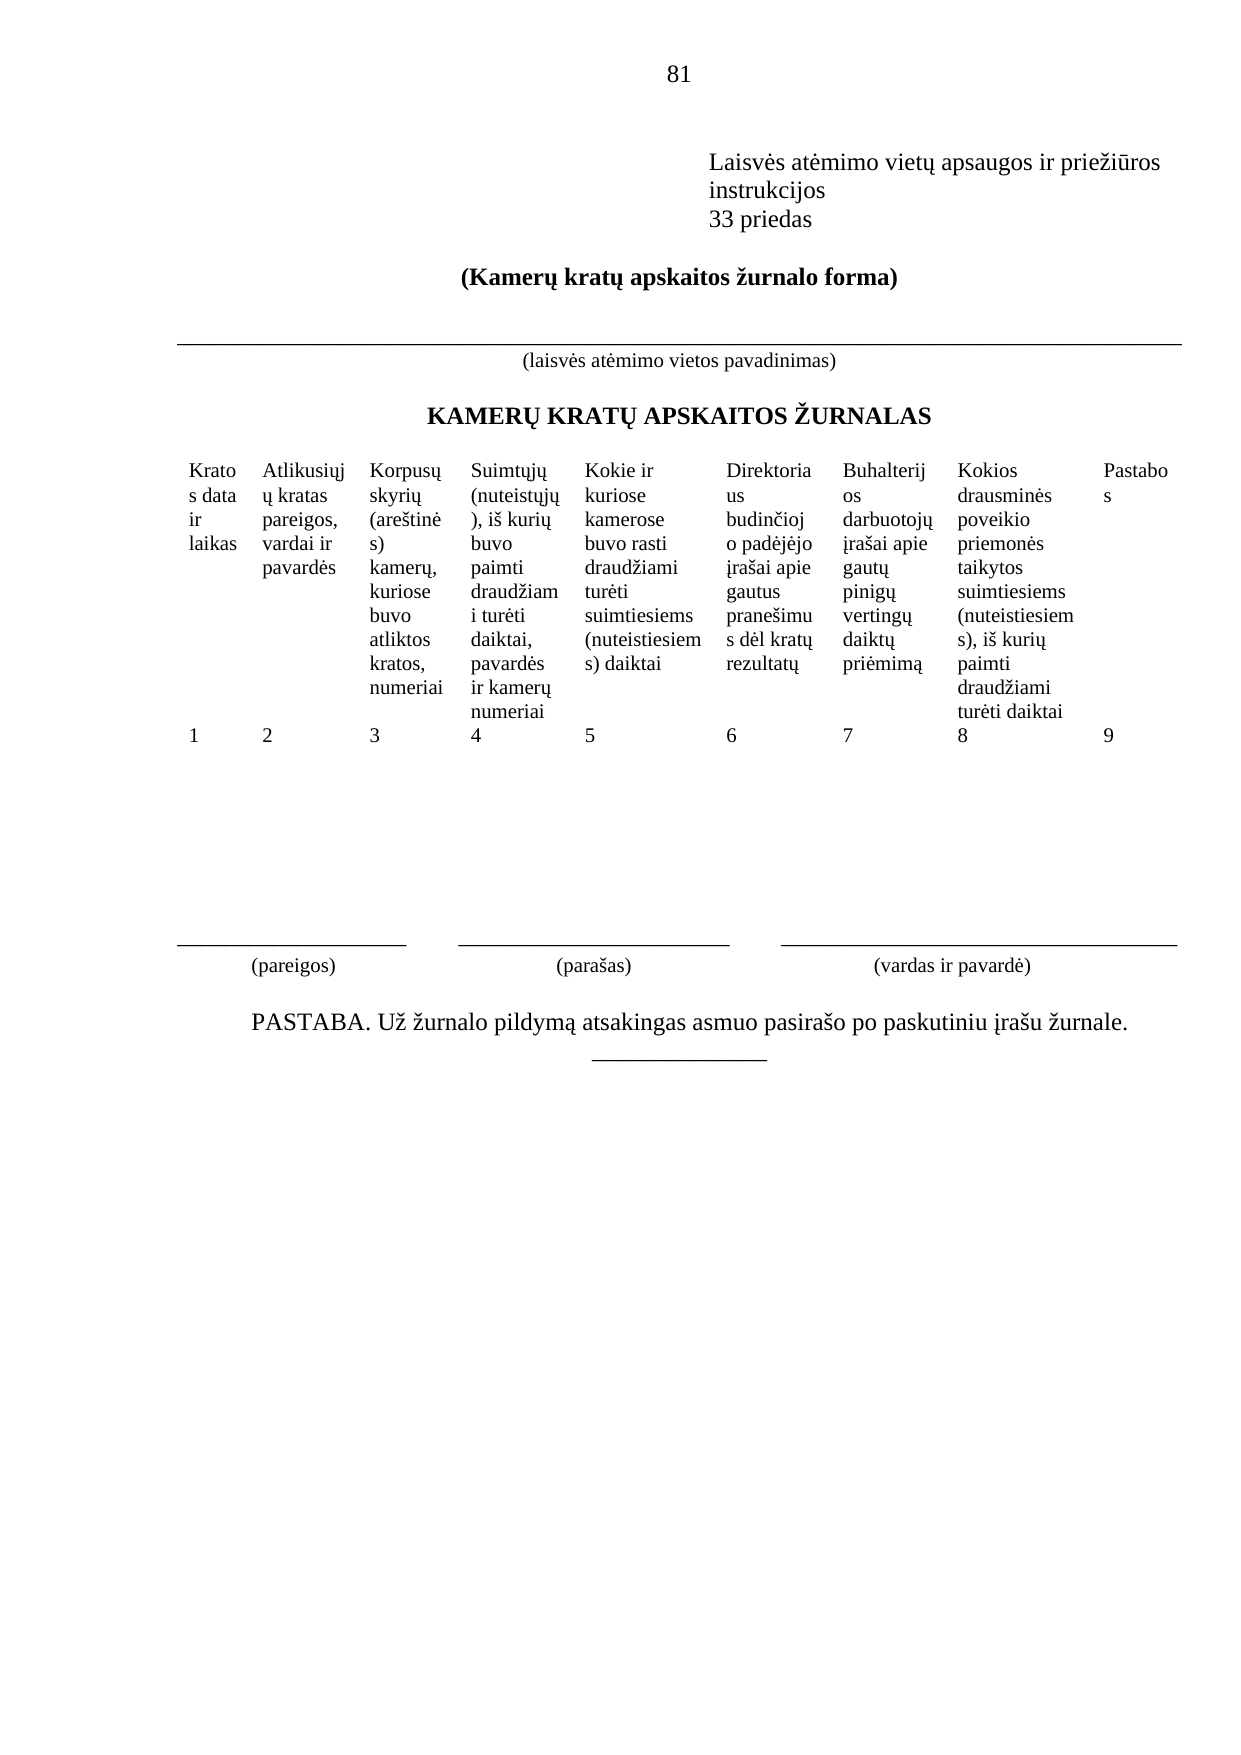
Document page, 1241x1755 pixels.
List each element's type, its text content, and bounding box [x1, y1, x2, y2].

table_cell [251, 819, 358, 843]
table_cell [573, 795, 715, 819]
table_cell [946, 771, 1092, 795]
table_header Kratos data ir laikas [177, 459, 251, 723]
table_cell 5 [573, 723, 715, 747]
table_cell [831, 795, 946, 819]
text Laisvės atėmimo vietų apsaugos ir priežiūros [177, 147, 1181, 176]
table_cell [573, 771, 715, 795]
text instrukcijos [177, 176, 1181, 204]
table_cell [831, 819, 946, 843]
table_cell [251, 844, 358, 867]
table_cell [358, 868, 459, 892]
table_cell 6 [715, 723, 831, 747]
table_cell [459, 795, 573, 819]
table_cell [251, 868, 358, 892]
table_cell [177, 844, 251, 867]
table_cell [573, 747, 715, 771]
text (Kamerų kratų apskaitos žurnalo forma) [177, 262, 1181, 291]
table_cell 7 [831, 723, 946, 747]
table_cell [715, 844, 831, 867]
table_cell [177, 868, 251, 892]
table_cell [177, 795, 251, 819]
table_cell [831, 747, 946, 771]
table_cell [715, 771, 831, 795]
table_header Pastabos [1092, 459, 1181, 723]
text KAMERŲ KRATŲ APSKAITOS ŽURNALAS [177, 401, 1181, 430]
table_cell [831, 868, 946, 892]
table_cell [459, 771, 573, 795]
table_cell [1092, 747, 1181, 771]
table_cell [358, 795, 459, 819]
table_header Suimtųjų (nuteistųjų), iš kurių buvo paimti draudžiami turėti daiktai, pavardės ir kamerų numeriai [459, 459, 573, 723]
table_cell [573, 819, 715, 843]
table_cell 1 [177, 723, 251, 747]
table_cell [1092, 868, 1181, 892]
table_header Buhalterijos darbuotojų įrašai apie gautų pinigų vertingų daiktų priėmimą [831, 459, 946, 723]
text PASTABA. Už žurnalo pildymą atsakingas asmuo pasirašo po paskutiniu įrašu žurnale. [177, 1007, 1181, 1035]
table_cell [358, 771, 459, 795]
table_header Kokie ir kuriose kamerose buvo rasti draudžiami turėti suimtiesiems (nuteistiesiems) daiktai [573, 459, 715, 723]
table_cell [251, 795, 358, 819]
table_cell [715, 819, 831, 843]
table_cell [946, 844, 1092, 867]
table_cell [573, 844, 715, 867]
table_cell 4 [459, 723, 573, 747]
table_cell [831, 844, 946, 867]
table_cell [831, 771, 946, 795]
table_cell [459, 844, 573, 867]
table_header Kokios drausminės poveikio priemonės taikytos suimtiesiems (nuteistiesiems), iš kurių paimti draudžiami turėti daiktai [946, 459, 1092, 723]
table_cell [946, 819, 1092, 843]
table_cell [177, 771, 251, 795]
table_cell 9 [1092, 723, 1181, 747]
table_header Atlikusiųjų kratas pareigos, vardai ir pavardės [251, 459, 358, 723]
table_cell [459, 868, 573, 892]
table_header Korpusų skyrių (areštinės) kamerų, kuriose buvo atliktos kratos, numeriai [358, 459, 459, 723]
text ______________ [177, 1035, 1181, 1064]
text (laisvės atėmimo vietos pavadinimas) [177, 348, 1181, 372]
table_cell 3 [358, 723, 459, 747]
table_cell [715, 795, 831, 819]
table_header Direktoriaus budinčioj o padėjėjo įrašai apie gautus pranešimus dėl kratų rezultatų [715, 459, 831, 723]
table_cell [1092, 771, 1181, 795]
table_cell [358, 747, 459, 771]
table_cell [946, 795, 1092, 819]
table_cell [177, 747, 251, 771]
text (pareigos) (parašas) (vardas ir pavardė) [177, 949, 1181, 978]
table_cell [1092, 819, 1181, 843]
table_cell [715, 747, 831, 771]
table_cell [1092, 795, 1181, 819]
table_cell [715, 868, 831, 892]
table_cell [946, 868, 1092, 892]
table_cell [459, 819, 573, 843]
table_cell [946, 747, 1092, 771]
table_cell [177, 819, 251, 843]
table_cell [1092, 844, 1181, 867]
table_cell 2 [251, 723, 358, 747]
table_cell 8 [946, 723, 1092, 747]
table_cell [358, 844, 459, 867]
table_cell [358, 819, 459, 843]
table_cell [251, 747, 358, 771]
table_cell [251, 771, 358, 795]
table_cell [459, 747, 573, 771]
table_cell [573, 868, 715, 892]
text 33 priedas [177, 204, 1181, 233]
